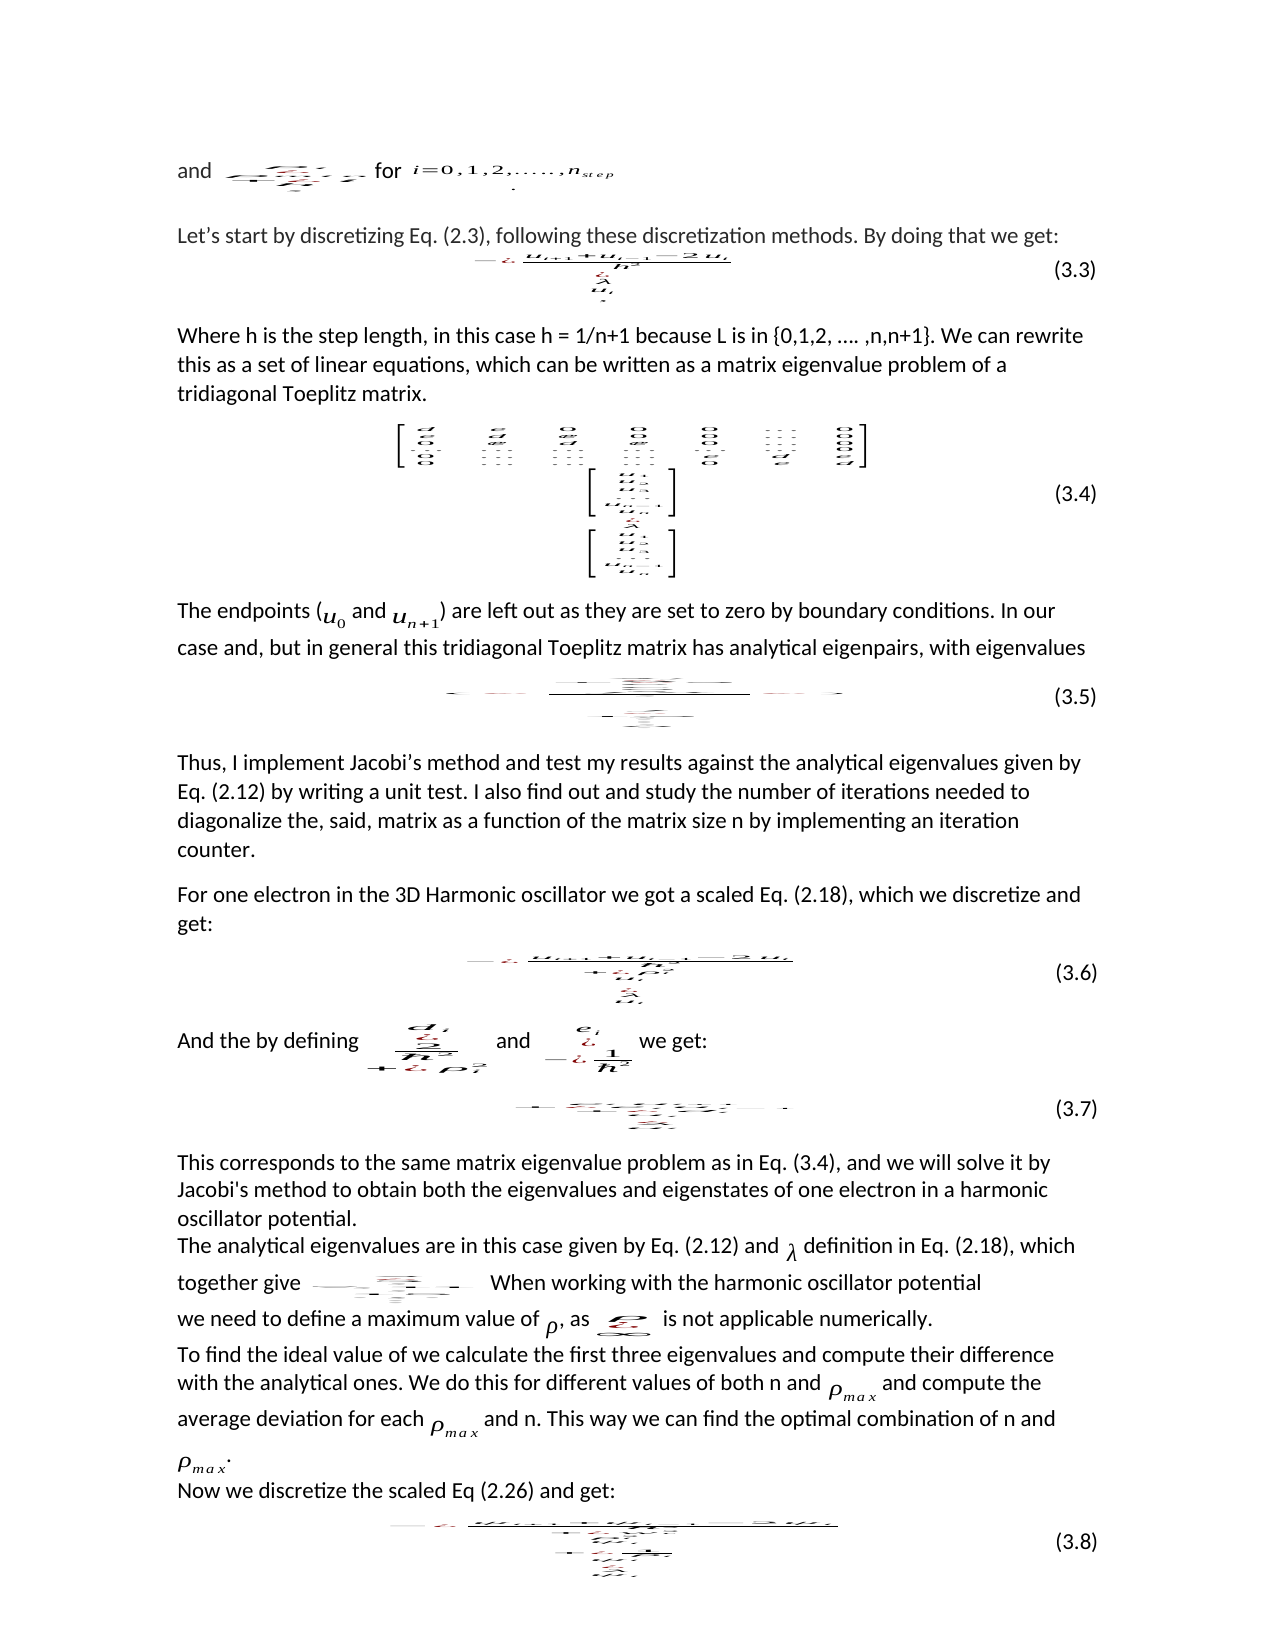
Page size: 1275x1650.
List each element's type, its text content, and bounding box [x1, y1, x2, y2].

text The endpoints ( and ) are left out as they are set to zero by boundary conditions. In our case and, but in general this tridiagonal Toeplitz matrix has analytical eigenpairs, with eigenvalues [177, 596, 1098, 661]
text we need to define a maximum value of , as is not applicable numerically. [177, 1304, 1098, 1340]
text For one electron in the 3D Harmonic oscillator we got a scaled Eq. (2.18), which we discretize and get: [177, 880, 1098, 937]
text (3.7) [214, 1092, 1098, 1130]
text (3.6) [214, 954, 1098, 1006]
text (3.5) [214, 678, 1098, 731]
text To find the ideal value of we calculate the first three eigenvalues and compute their difference with the analytical ones. We do this for different values of both n and and compute the average deviation for each and n. This way we can find the optimal combination of n and . [177, 1340, 1098, 1476]
text (3.8) [214, 1521, 1098, 1578]
text (3.4) [214, 424, 1098, 578]
text Now we discretize the scaled Eq (2.26) and get: [177, 1476, 1098, 1504]
text The analytical eigenvalues are in this case given by Eq. (2.12) and definition in Eq. (2.18), which together give When working with the harmonic oscillator potential [177, 1232, 1098, 1304]
text And the by defining and we get: [177, 1023, 1098, 1074]
text (3.3) [214, 249, 1098, 303]
text Thus, I implement Jacobi’s method and test my results against the analytical eigenvalues given by Eq. (2.12) by writing a unit test. I also find out and study the number of iterations needed to diagonalize the, said, matrix as a function of the matrix size n by implementing an iteration counter. [177, 748, 1098, 863]
text Where h is the step length, in this case h = 1/n+1 because L is in {0,1,2, …. ,n,n+1}. We can rewrite this as a set of linear equations, which can be written as a matrix eigenvalue problem of a tridiagonal Toeplitz matrix. [177, 321, 1098, 407]
text Let’s start by discretizing Eq. (2.3), following these discretization methods. By doing that we get: [177, 222, 1098, 249]
text This corresponds to the same matrix eigenvalue problem as in Eq. (3.4), and we will solve it by Jacobi's method to obtain both the eigenvalues and eigenstates of one electron in a harmonic oscillator potential. [177, 1148, 1098, 1232]
text and for [177, 156, 1098, 193]
